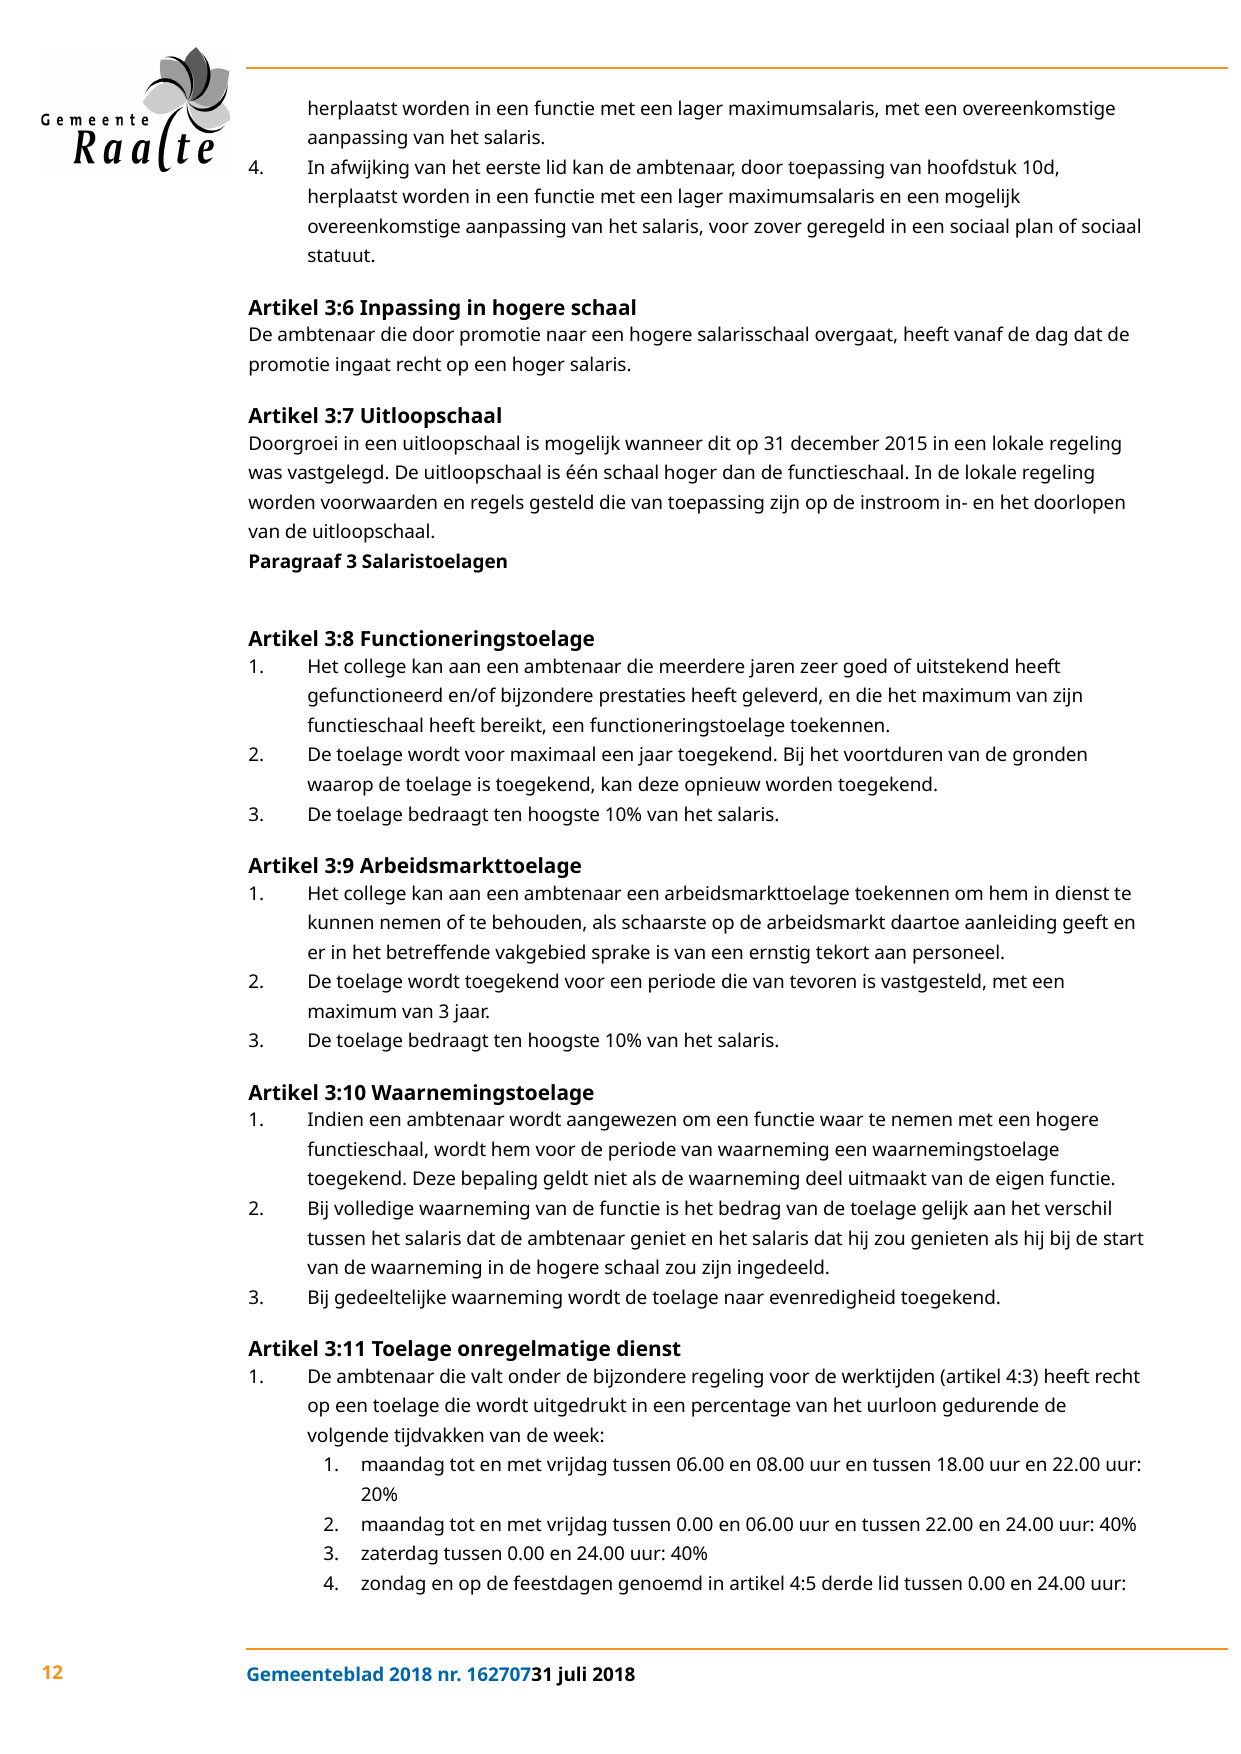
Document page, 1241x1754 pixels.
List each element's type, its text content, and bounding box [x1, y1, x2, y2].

list zondag en op de feestdagen genoemd in artikel 4:5 derde lid tussen 0.00 en 24.00 uur: 65% [323, 1570, 1152, 1596]
text Artikel 3:6 Inpassing in hogere schaal [248, 293, 1152, 322]
text Paragraaf 3 Salaristoelagen [248, 548, 1152, 574]
list zaterdag tussen 0.00 en 24.00 uur: 40% [323, 1540, 1152, 1566]
list Het college kan aan een ambtenaar een arbeidsmarkttoelage toekennen om hem in dienst te kunnen nemen of te behouden, als schaarste op de arbeidsmarkt daartoe aanleiding geeft en er in het betreffende vakgebied sprake is van een ernstig tekort aan personeel. [248, 880, 1152, 964]
list Het college kan aan een ambtenaar die meerdere jaren zeer goed of uitstekend heeft gefunctioneerd en/of bijzondere prestaties heeft geleverd, en die het maximum van zijn functieschaal heeft bereikt, een functioneringstoelage toekennen. [248, 653, 1152, 738]
list De toelage wordt toegekend voor een periode die van tevoren is vastgesteld, met een maximum van 3 jaar. [248, 968, 1152, 1024]
list De toelage bedraagt ten hoogste 10% van het salaris. [248, 801, 1152, 827]
text Artikel 3:7 Uitloopschaal [248, 402, 1152, 430]
list Indien een ambtenaar wordt aangewezen om een functie waar te nemen met een hogere functieschaal, wordt hem voor de periode van waarneming een waarnemingstoelage toegekend. Deze bepaling geldt niet als de waarneming deel uitmaakt van de eigen functie. [248, 1106, 1152, 1191]
list herplaatst worden in een functie met een lager maximumsalaris, met een overeenkomstige aanpassing van het salaris. [248, 95, 1152, 150]
list maandag tot en met vrijdag tussen 06.00 en 08.00 uur en tussen 18.00 uur en 22.00 uur: 20% [323, 1452, 1152, 1507]
list De toelage bedraagt ten hoogste 10% van het salaris. [248, 1028, 1152, 1053]
text Artikel 3:10 Waarnemingstoelage [248, 1078, 1152, 1106]
text Artikel 3:9 Arbeidsmarkttoelage [248, 851, 1152, 880]
text Doorgroei in een uitloopschaal is mogelijk wanneer dit op 31 december 2015 in een lokale regeling was vastgelegd. De uitloopschaal is één schaal hoger dan de functieschaal. In de lokale regeling worden voorwaarden en regels gesteld die van toepassing zijn op de instroom in- en het doorlopen van de uitloopschaal. [248, 430, 1152, 544]
list In afwijking van het eerste lid kan de ambtenaar, door toepassing van hoofdstuk 10d, herplaatst worden in een functie met een lager maximumsalaris en een mogelijk overeenkomstige aanpassing van het salaris, voor zover geregeld in een sociaal plan of sociaal statuut. [248, 154, 1152, 268]
text Artikel 3:11 Toelage onregelmatige dienst [248, 1334, 1152, 1363]
text Artikel 3:8 Functioneringstoelage [248, 624, 1152, 653]
list Bij gedeeltelijke waarneming wordt de toelage naar evenredigheid toegekend. [248, 1284, 1152, 1310]
picture [41, 47, 231, 172]
list De ambtenaar die valt onder de bijzondere regeling voor de werktijden (artikel 4:3) heeft recht op een toelage die wordt uitgedrukt in een percentage van het uurloon gedurende de volgende tijdvakken van de week: [248, 1363, 1152, 1448]
list De toelage wordt voor maximaal een jaar toegekend. Bij het voortduren van de gronden waarop de toelage is toegekend, kan deze opnieuw worden toegekend. [248, 742, 1152, 797]
list maandag tot en met vrijdag tussen 0.00 en 06.00 uur en tussen 22.00 en 24.00 uur: 40% [323, 1511, 1152, 1536]
list Bij volledige waarneming van de functie is het bedrag van de toelage gelijk aan het verschil tussen het salaris dat de ambtenaar geniet en het salaris dat hij zou genieten als hij bij de start van de waarneming in de hogere schaal zou zijn ingedeeld. [248, 1195, 1152, 1280]
text De ambtenaar die door promotie naar een hogere salarisschaal overgaat, heeft vanaf de dag dat de promotie ingaat recht op een hoger salaris. [248, 322, 1152, 377]
